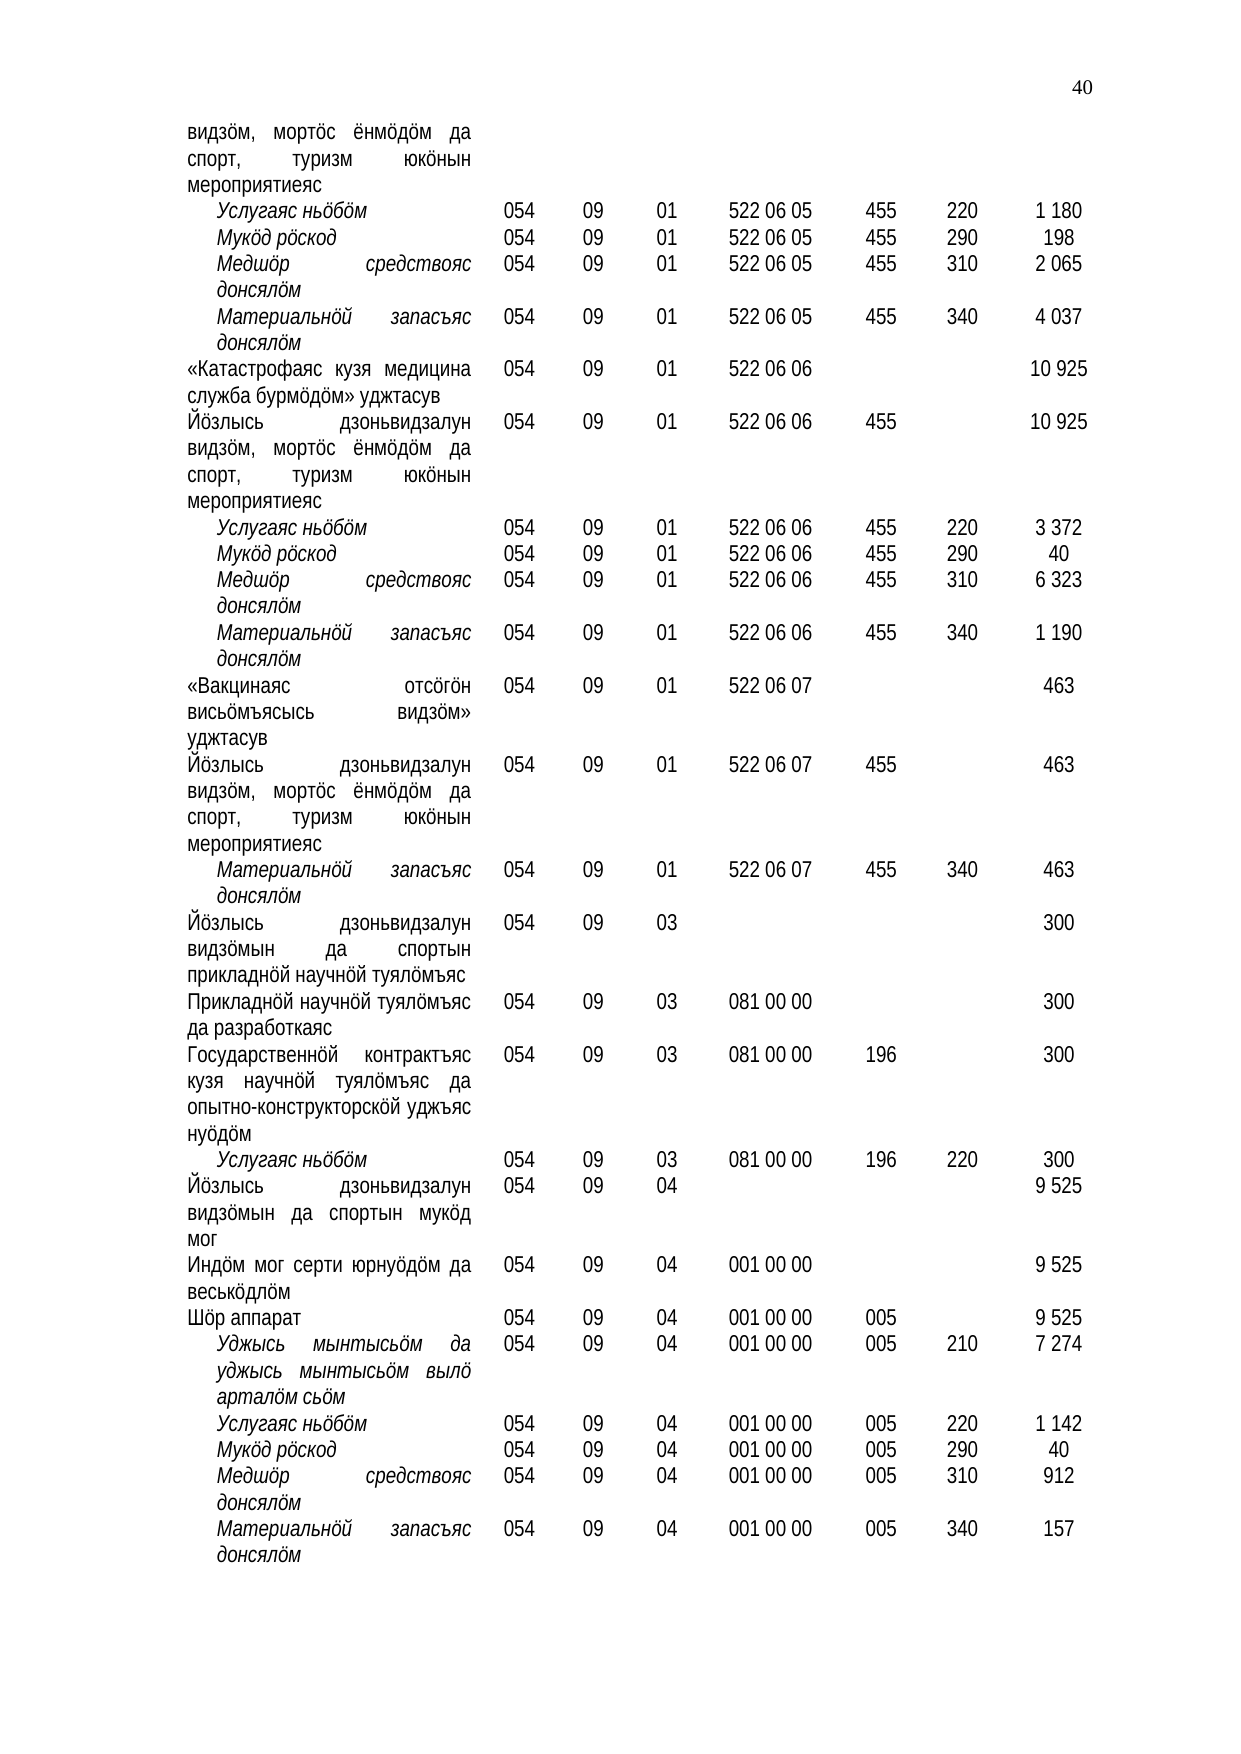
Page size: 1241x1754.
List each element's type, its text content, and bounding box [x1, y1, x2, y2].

table_cell 001 00 00 [704, 1436, 837, 1462]
table_cell 054 [482, 672, 556, 751]
table_cell 054 [482, 1462, 556, 1515]
table_cell 310 [925, 250, 999, 303]
table_cell 7 274 [999, 1330, 1118, 1409]
table_cell [925, 355, 999, 408]
table_cell [1118, 566, 1163, 619]
table_cell 912 [999, 1462, 1118, 1515]
table_cell [925, 988, 999, 1041]
table_cell видзöм, мортöс ёнмöдöм да спорт, туризм юкöнын мероприятиеяс [176, 118, 482, 197]
table_cell 522 06 06 [704, 355, 837, 408]
table_cell 09 [556, 1172, 630, 1251]
table_cell 2 065 [999, 250, 1118, 303]
table_cell [1118, 1410, 1163, 1436]
table_cell 09 [556, 1436, 630, 1462]
table_cell [1118, 1330, 1163, 1409]
table_cell 09 [556, 672, 630, 751]
table_cell 054 [482, 909, 556, 988]
table_cell [837, 909, 925, 988]
table_cell 01 [630, 355, 704, 408]
table_cell [630, 1568, 704, 1594]
table_cell 054 [482, 1515, 556, 1568]
table_cell 01 [630, 197, 704, 223]
table_cell [1118, 1304, 1163, 1330]
table_cell Уджысь мынтысьöм да уджысь мынтысьöм вылö арталöм сьöм [176, 1330, 482, 1409]
table_cell 09 [556, 1330, 630, 1409]
table_cell 455 [837, 197, 925, 223]
table_cell [1118, 619, 1163, 672]
table_cell 054 [482, 1041, 556, 1146]
table_cell 310 [925, 566, 999, 619]
table_cell 054 [482, 619, 556, 672]
table_cell 522 06 07 [704, 672, 837, 751]
table_cell [1118, 514, 1163, 540]
table_cell 01 [630, 408, 704, 513]
table_cell 054 [482, 303, 556, 355]
table_cell 09 [556, 1410, 630, 1436]
table_cell 03 [630, 988, 704, 1041]
table_cell 1 180 [999, 197, 1118, 223]
table_cell 09 [556, 540, 630, 566]
table_cell Йöзлысь дзоньвидзалун видзöм, мортöс ёнмöдöм да спорт, туризм юкöнын мероприятиеяс [176, 751, 482, 856]
table_cell 9 525 [999, 1172, 1118, 1251]
table_cell 40 [999, 1436, 1118, 1462]
table_cell [1118, 751, 1163, 856]
table_cell Медшöр средствояс донсялöм [176, 1462, 482, 1515]
table_cell 01 [630, 250, 704, 303]
table_cell [925, 1251, 999, 1304]
table_cell 005 [837, 1330, 925, 1409]
table_cell [1118, 1436, 1163, 1462]
table_cell «Вакцинаяс отсöгöн висьöмъясысь видзöм» уджтасув [176, 672, 482, 751]
table_cell [482, 118, 556, 197]
table_cell [1118, 1146, 1163, 1172]
table_cell 522 06 06 [704, 540, 837, 566]
table_cell [925, 1172, 999, 1251]
table_cell Йöзлысь дзоньвидзалун видзöмын да спортын прикладнöй научнöй туялöмъяс [176, 909, 482, 988]
table_cell [1118, 224, 1163, 250]
table_cell 1 142 [999, 1410, 1118, 1436]
table_cell 054 [482, 408, 556, 513]
table_cell 157 [999, 1515, 1118, 1568]
table_cell [837, 1568, 925, 1594]
table_cell Медшöр средствояс донсялöм [176, 566, 482, 619]
table_cell 054 [482, 988, 556, 1041]
table_cell 09 [556, 566, 630, 619]
table_cell [1118, 909, 1163, 988]
table_cell 09 [556, 355, 630, 408]
table_cell Материальнöй запасъяс донсялöм [176, 1515, 482, 1568]
table_cell Йöзлысь дзоньвидзалун видзöмын да спортын мукöд мог [176, 1172, 482, 1251]
table_cell 455 [837, 250, 925, 303]
table_cell «Катастрофаяс кузя медицина служба бурмöдöм» уджтасув [176, 355, 482, 408]
table_cell [556, 1568, 630, 1594]
table_cell [925, 1304, 999, 1330]
table_cell [1118, 250, 1163, 303]
table_cell [704, 909, 837, 988]
table_cell 001 00 00 [704, 1410, 837, 1436]
table_cell [999, 1568, 1118, 1594]
table_cell 001 00 00 [704, 1304, 837, 1330]
table_cell 04 [630, 1304, 704, 1330]
table_cell 081 00 00 [704, 988, 837, 1041]
table_cell 9 525 [999, 1304, 1118, 1330]
table_cell [1118, 988, 1163, 1041]
table_cell 09 [556, 619, 630, 672]
table_cell 054 [482, 250, 556, 303]
table_cell 09 [556, 514, 630, 540]
table_cell 09 [556, 1304, 630, 1330]
table_cell [704, 1568, 837, 1594]
table_cell Индöм мог серти юрнуöдöм да веськöдлöм [176, 1251, 482, 1304]
table_cell 01 [630, 672, 704, 751]
table_cell 03 [630, 1146, 704, 1172]
table_cell 522 06 06 [704, 566, 837, 619]
table_cell 09 [556, 224, 630, 250]
table_cell 04 [630, 1462, 704, 1515]
table_cell Медшöр средствояс донсялöм [176, 250, 482, 303]
table_cell 01 [630, 619, 704, 672]
table_cell 40 [999, 540, 1118, 566]
table_cell 04 [630, 1515, 704, 1568]
table_cell 463 [999, 751, 1118, 856]
table_cell Услугаяс ньöбöм [176, 1410, 482, 1436]
table_cell 001 00 00 [704, 1251, 837, 1304]
table_cell [999, 118, 1118, 197]
table_cell [837, 118, 925, 197]
table_cell 522 06 05 [704, 197, 837, 223]
table_cell Государственнöй контрактъяс кузя научнöй туялöмъяс да опытно-конструкторскöй уджъяс нуöдöм [176, 1041, 482, 1146]
table_cell 03 [630, 909, 704, 988]
table_cell 455 [837, 751, 925, 856]
table_cell 310 [925, 1462, 999, 1515]
table_cell 01 [630, 224, 704, 250]
table_cell [837, 988, 925, 1041]
table_cell 463 [999, 672, 1118, 751]
table_cell 04 [630, 1172, 704, 1251]
table_cell 01 [630, 514, 704, 540]
table_cell [925, 408, 999, 513]
table_cell 001 00 00 [704, 1515, 837, 1568]
table_cell 522 06 06 [704, 514, 837, 540]
table_cell 300 [999, 909, 1118, 988]
table_cell [925, 1568, 999, 1594]
table_cell Мукöд рöскод [176, 224, 482, 250]
table_cell [556, 118, 630, 197]
table_cell [1118, 355, 1163, 408]
table_cell 04 [630, 1251, 704, 1304]
table_cell 340 [925, 1515, 999, 1568]
table_cell 1 190 [999, 619, 1118, 672]
table_cell 054 [482, 355, 556, 408]
table_cell 01 [630, 566, 704, 619]
table_cell 210 [925, 1330, 999, 1409]
table_cell 10 925 [999, 355, 1118, 408]
table_cell Прикладнöй научнöй туялöмъяс да разработкаяс [176, 988, 482, 1041]
table_cell 005 [837, 1304, 925, 1330]
table_cell [1118, 1462, 1163, 1515]
table_cell 522 06 06 [704, 408, 837, 513]
table_cell 340 [925, 303, 999, 355]
table_cell 081 00 00 [704, 1146, 837, 1172]
table_cell 054 [482, 1304, 556, 1330]
table_cell 054 [482, 751, 556, 856]
table_cell 001 00 00 [704, 1330, 837, 1409]
table_cell 455 [837, 303, 925, 355]
table_cell [1118, 1515, 1163, 1568]
table_cell 09 [556, 1515, 630, 1568]
table_cell 340 [925, 619, 999, 672]
table_cell [925, 118, 999, 197]
table_cell 522 06 05 [704, 250, 837, 303]
table_cell 09 [556, 1462, 630, 1515]
table_cell 455 [837, 619, 925, 672]
table_cell 455 [837, 566, 925, 619]
table_cell 09 [556, 988, 630, 1041]
table_cell Мукöд рöскод [176, 540, 482, 566]
table_cell 09 [556, 250, 630, 303]
table_cell 054 [482, 1172, 556, 1251]
table_cell 054 [482, 514, 556, 540]
table_cell 522 06 05 [704, 303, 837, 355]
table_cell 054 [482, 1251, 556, 1304]
table_cell [1118, 1251, 1163, 1304]
table_cell [925, 909, 999, 988]
table_cell 300 [999, 1146, 1118, 1172]
table_cell 054 [482, 1410, 556, 1436]
table_cell 04 [630, 1330, 704, 1409]
table_cell [925, 672, 999, 751]
table_cell 054 [482, 224, 556, 250]
table_cell 220 [925, 1146, 999, 1172]
table_cell 09 [556, 856, 630, 909]
table_cell [176, 1568, 482, 1594]
table_cell 005 [837, 1436, 925, 1462]
table_cell 09 [556, 197, 630, 223]
table_cell [1118, 540, 1163, 566]
table_cell Йöзлысь дзоньвидзалун видзöм, мортöс ёнмöдöм да спорт, туризм юкöнын мероприятиеяс [176, 408, 482, 513]
table_cell 10 925 [999, 408, 1118, 513]
table_cell 081 00 00 [704, 1041, 837, 1146]
table_cell Услугаяс ньöбöм [176, 514, 482, 540]
table_cell 455 [837, 514, 925, 540]
table_cell 340 [925, 856, 999, 909]
table_cell 054 [482, 1436, 556, 1462]
table_cell [837, 672, 925, 751]
table_cell [704, 1172, 837, 1251]
table_cell Шöр аппарат [176, 1304, 482, 1330]
table_cell [1118, 1172, 1163, 1251]
table_cell 455 [837, 540, 925, 566]
table_cell 054 [482, 566, 556, 619]
table_cell 198 [999, 224, 1118, 250]
table_cell 522 06 06 [704, 619, 837, 672]
table_cell 522 06 07 [704, 856, 837, 909]
table_cell Материальнöй запасъяс донсялöм [176, 619, 482, 672]
table_cell 4 037 [999, 303, 1118, 355]
table_cell 522 06 07 [704, 751, 837, 856]
table_cell Мукöд рöскод [176, 1436, 482, 1462]
table_cell [1118, 672, 1163, 751]
table_cell [1118, 118, 1163, 197]
table_cell 220 [925, 197, 999, 223]
table_cell 455 [837, 224, 925, 250]
table_cell 09 [556, 408, 630, 513]
table_cell 220 [925, 514, 999, 540]
table_cell 09 [556, 1251, 630, 1304]
table_cell 196 [837, 1146, 925, 1172]
table_cell [1118, 856, 1163, 909]
table_cell [837, 1172, 925, 1251]
table_cell 290 [925, 1436, 999, 1462]
table_cell 054 [482, 856, 556, 909]
table_cell 01 [630, 751, 704, 856]
table_cell 005 [837, 1410, 925, 1436]
table_cell 03 [630, 1041, 704, 1146]
table_cell 3 372 [999, 514, 1118, 540]
table_cell [925, 1041, 999, 1146]
table_cell [630, 118, 704, 197]
table_cell 054 [482, 197, 556, 223]
table_cell 290 [925, 224, 999, 250]
table_cell 005 [837, 1462, 925, 1515]
table_cell 01 [630, 303, 704, 355]
table_cell 196 [837, 1041, 925, 1146]
table_cell 455 [837, 856, 925, 909]
table_cell 220 [925, 1410, 999, 1436]
table_cell [837, 1251, 925, 1304]
table_cell 054 [482, 1146, 556, 1172]
table_cell 463 [999, 856, 1118, 909]
table_cell [925, 751, 999, 856]
table_cell Материальнöй запасъяс донсялöм [176, 856, 482, 909]
table_cell [1118, 1041, 1163, 1146]
table_cell [1118, 1568, 1163, 1594]
table_cell 04 [630, 1436, 704, 1462]
table_cell 09 [556, 1041, 630, 1146]
table_cell [482, 1568, 556, 1594]
table_cell 09 [556, 751, 630, 856]
table_cell [1118, 408, 1163, 513]
table_cell 001 00 00 [704, 1462, 837, 1515]
table_cell Услугаяс ньöбöм [176, 1146, 482, 1172]
table_cell 01 [630, 856, 704, 909]
table_cell 054 [482, 540, 556, 566]
table_cell 9 525 [999, 1251, 1118, 1304]
table_cell [1118, 197, 1163, 223]
table_cell 005 [837, 1515, 925, 1568]
table_cell 522 06 05 [704, 224, 837, 250]
table_cell 054 [482, 1330, 556, 1409]
table_cell 04 [630, 1410, 704, 1436]
table_cell [837, 355, 925, 408]
table_cell 09 [556, 1146, 630, 1172]
table_cell [1118, 303, 1163, 355]
table_cell [704, 118, 837, 197]
table_cell 01 [630, 540, 704, 566]
table_cell 6 323 [999, 566, 1118, 619]
table_cell Услугаяс ньöбöм [176, 197, 482, 223]
table_cell 300 [999, 1041, 1118, 1146]
table_cell 455 [837, 408, 925, 513]
table_cell 09 [556, 909, 630, 988]
table_cell 290 [925, 540, 999, 566]
table_cell 09 [556, 303, 630, 355]
table_cell Материальнöй запасъяс донсялöм [176, 303, 482, 355]
table_cell 300 [999, 988, 1118, 1041]
